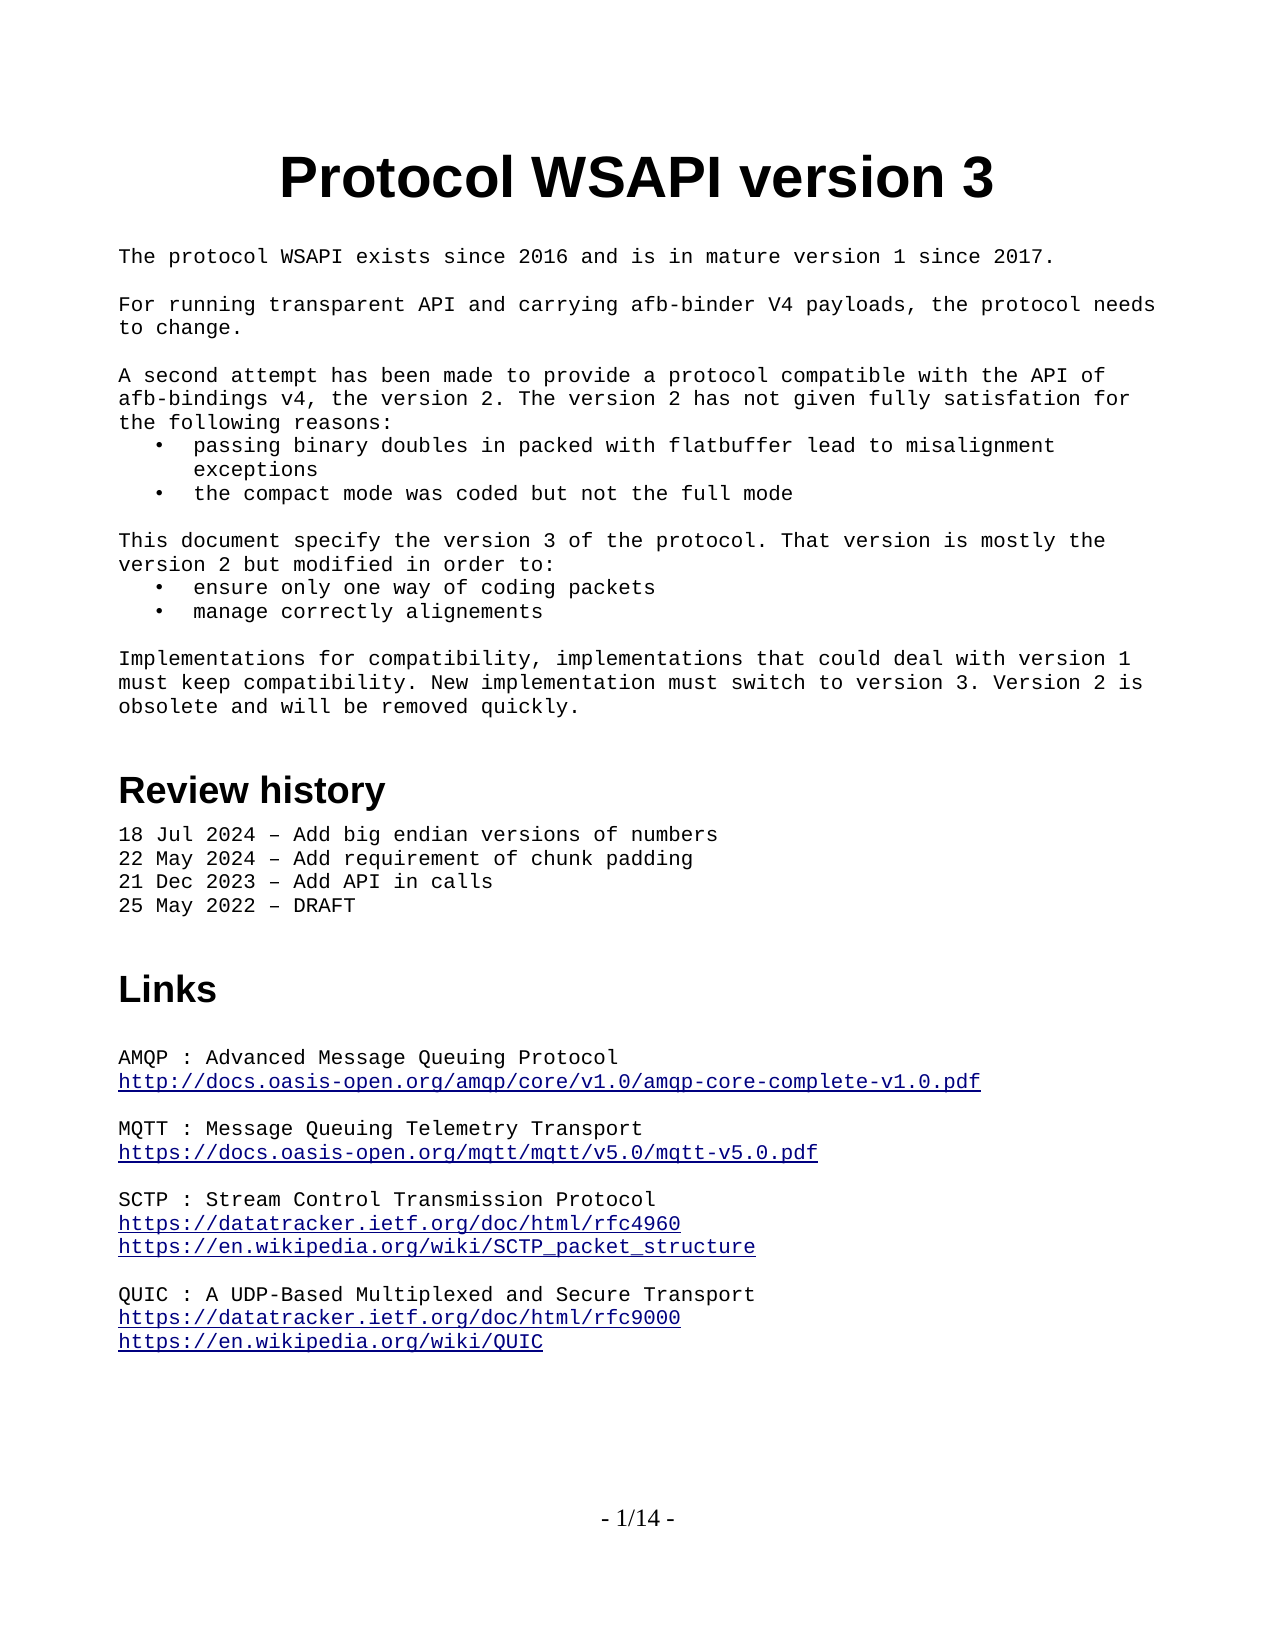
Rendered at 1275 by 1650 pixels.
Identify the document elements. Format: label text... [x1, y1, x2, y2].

list the compact mode was coded but not the full mode [156, 483, 1157, 506]
text 25 May 2022 – DRAFT [118, 895, 1157, 919]
text 22 May 2024 – Add requirement of chunk padding [118, 848, 1157, 871]
text https://docs.oasis-open.org/mqtt/mqtt/v5.0/mqtt-v5.0.pdf [118, 1142, 1157, 1165]
text https://en.wikipedia.org/wiki/SCTP_packet_structure [118, 1236, 1157, 1260]
list passing binary doubles in packed with flatbuffer lead to misalignment exceptions [156, 436, 1157, 483]
text 18 Jul 2024 – Add big endian versions of numbers [118, 824, 1157, 848]
text For running transparent API and carrying afb-binder V4 payloads, the protocol needs to change. [118, 294, 1157, 341]
list manage correctly alignements [156, 601, 1157, 625]
text https://en.wikipedia.org/wiki/QUIC [118, 1331, 1157, 1354]
text This document specify the version 3 of the protocol. That version is mostly the version 2 but modified in order to: [118, 530, 1157, 577]
text https://datatracker.ietf.org/doc/html/rfc9000 [118, 1307, 1157, 1331]
text The protocol WSAPI exists since 2016 and is in mature version 1 since 2017. [118, 246, 1157, 270]
text 21 Dec 2023 – Add API in calls [118, 871, 1157, 895]
text https://datatracker.ietf.org/doc/html/rfc4960 [118, 1213, 1157, 1236]
subtitle Links [118, 967, 1157, 1011]
text A second attempt has been made to provide a protocol compatible with the API of afb-bindings v4, the version 2. The version 2 has not given fully satisfation for the following reasons: [118, 364, 1157, 436]
text Implementations for compatibility, implementations that could deal with version 1 must keep compatibility. New implementation must switch to version 3. Version 2 is obsolete and will be removed quickly. [118, 648, 1157, 719]
text SCTP : Stream Control Transmission Protocol [118, 1189, 1157, 1213]
text http://docs.oasis-open.org/amqp/core/v1.0/amqp-core-complete-v1.0.pdf [118, 1071, 1157, 1094]
subtitle Review history [118, 768, 1157, 812]
text AMQP : Advanced Message Queuing Protocol [118, 1047, 1157, 1071]
text QUIC : A UDP-Based Multiplexed and Secure Transport [118, 1283, 1157, 1307]
text MQTT : Message Queuing Telemetry Transport [118, 1118, 1157, 1142]
list ensure only one way of coding packets [156, 577, 1157, 601]
title Protocol WSAPI version 3 [118, 143, 1157, 210]
